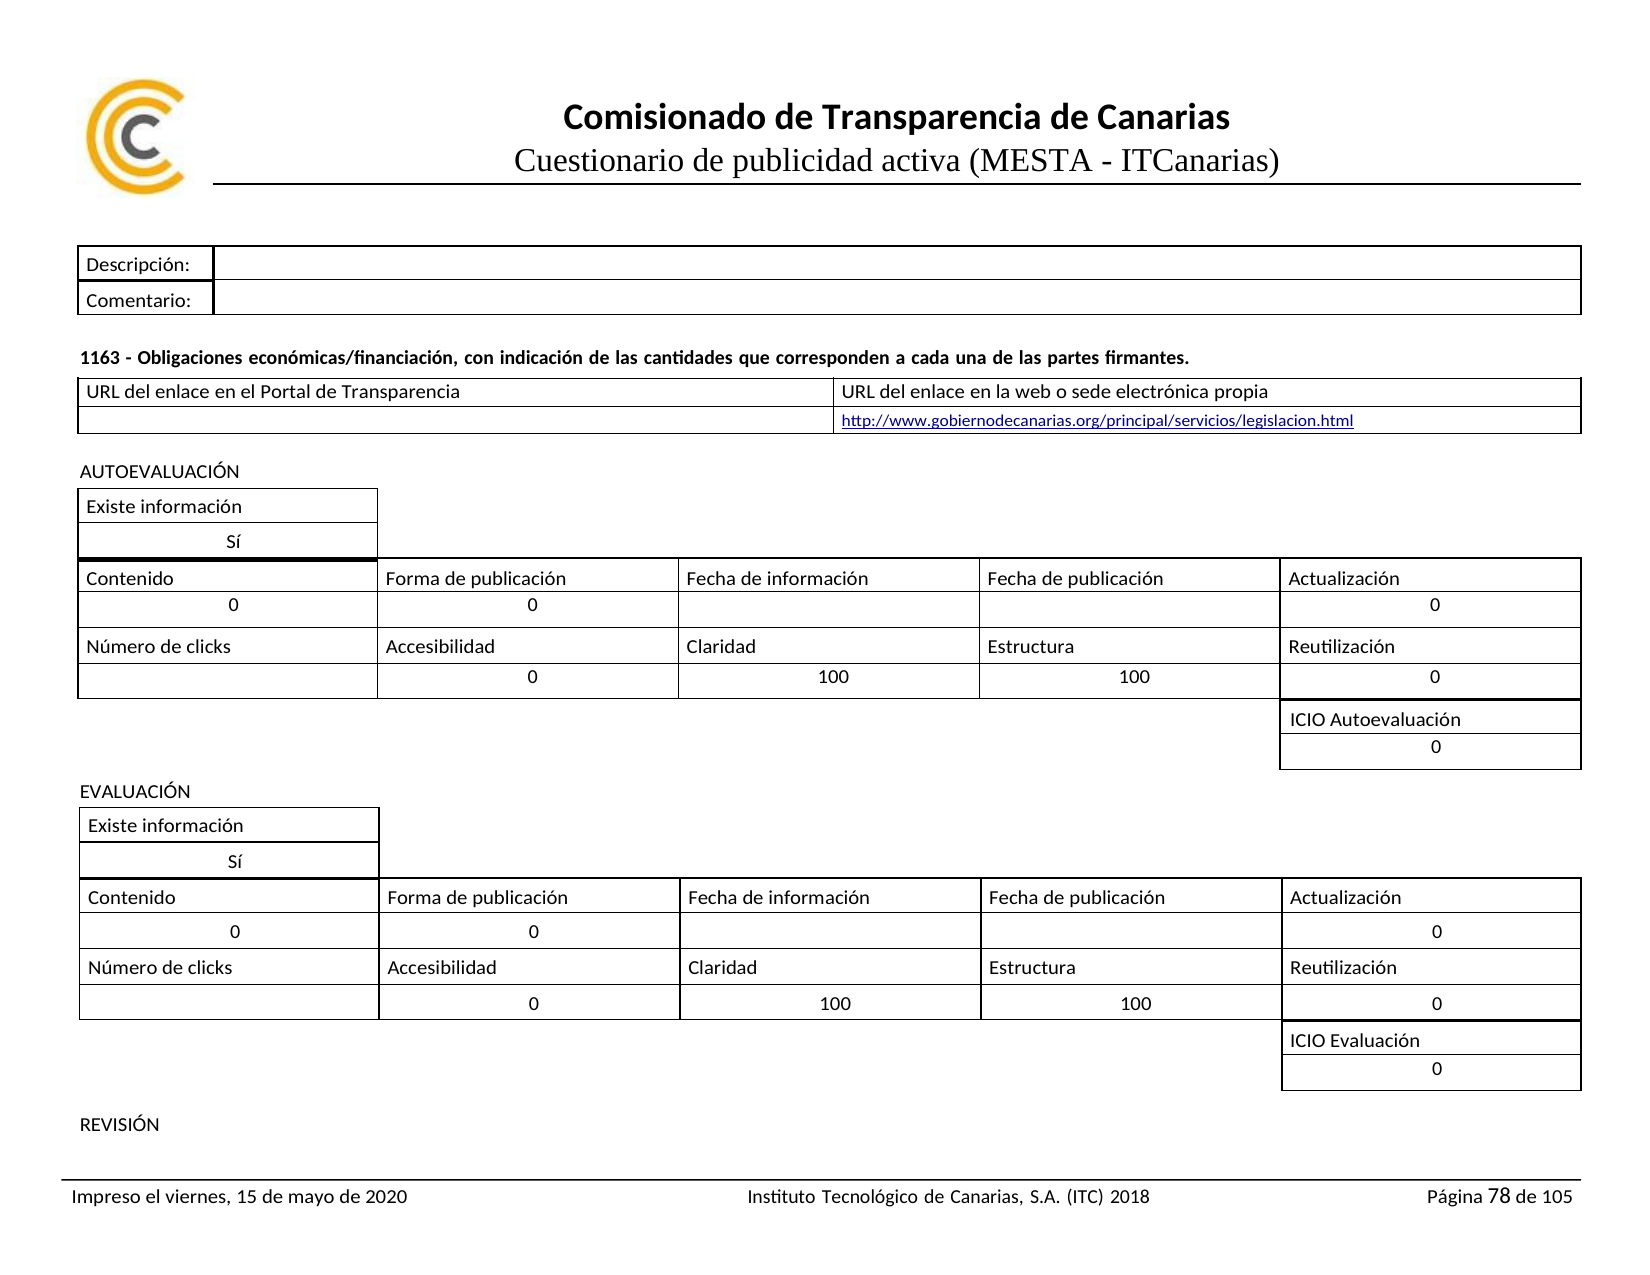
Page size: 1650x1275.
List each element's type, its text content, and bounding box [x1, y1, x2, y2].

text REVISIÓN [79, 1112, 1594, 1136]
table_cell 0 [380, 985, 679, 1018]
table_cell Número de clicks [80, 949, 378, 983]
table_cell ICIO Evaluación [1283, 1022, 1580, 1054]
table_cell ICIO Autoevaluación [1281, 701, 1580, 733]
table_cell 0 [79, 592, 377, 626]
table_cell Fecha de publicación [982, 879, 1281, 912]
table_cell Fecha de publicación [980, 559, 1279, 591]
table_cell 0 [380, 913, 679, 947]
table_cell [79, 407, 833, 432]
table_cell [980, 592, 1279, 626]
table_cell 0 [1283, 913, 1580, 947]
table_header Existe información [80, 808, 378, 841]
table_cell http://www.gobiernodecanarias.org/principal/servicios/legislacion.html [834, 407, 1580, 432]
table_cell Número de clicks [79, 628, 377, 662]
table_cell Claridad [679, 628, 979, 662]
table_cell 0 [378, 592, 678, 626]
table_cell 0 [1281, 664, 1580, 697]
table_cell Actualización [1281, 559, 1580, 591]
table_cell [80, 985, 378, 1018]
table_cell Comentario: [79, 282, 212, 314]
table_cell Sí [80, 843, 378, 877]
table_header Descripción: [79, 247, 212, 278]
table_cell 0 [1281, 592, 1580, 626]
table_cell 100 [980, 664, 1279, 697]
table_cell [80, 1020, 1281, 1089]
table_cell Actualización [1283, 879, 1580, 912]
table_cell Sí [79, 523, 377, 557]
table_header [380, 807, 1581, 877]
table_cell [78, 699, 1279, 768]
table_header Existe información [79, 489, 377, 522]
table_cell [79, 664, 377, 697]
table_cell 100 [679, 664, 979, 697]
table_cell 0 [1283, 985, 1580, 1018]
table_cell Forma de publicación [378, 559, 678, 591]
table_cell Estructura [982, 949, 1281, 983]
table_cell 0 [378, 664, 678, 697]
table_cell Contenido [79, 562, 377, 591]
table_cell 0 [1281, 734, 1580, 768]
table_cell Reutilización [1281, 628, 1580, 662]
table_cell Fecha de información [681, 879, 980, 912]
table_header URL del enlace en el Portal de Transparencia [79, 379, 833, 406]
table_cell 100 [681, 985, 980, 1018]
table_header URL del enlace en la web o sede electrónica propia [834, 379, 1580, 406]
table_cell 0 [80, 913, 378, 947]
table_cell Estructura [980, 628, 1279, 662]
text EVALUACIÓN [79, 779, 1594, 803]
table_cell Fecha de información [679, 559, 979, 591]
table_cell [215, 280, 1580, 314]
table_cell Accesibilidad [378, 628, 678, 662]
table_cell [681, 913, 980, 947]
table_header [378, 488, 1581, 557]
table_cell 0 [1283, 1055, 1580, 1089]
table_cell Reutilización [1283, 949, 1580, 983]
table_cell Claridad [681, 949, 980, 983]
table_header [215, 247, 1580, 278]
text AUTOEVALUACIÓN [79, 459, 1594, 484]
table_cell Accesibilidad [380, 949, 679, 983]
table_cell Forma de publicación [380, 879, 679, 912]
table_cell Contenido [80, 880, 378, 912]
table_cell 100 [982, 985, 1281, 1018]
text 1163 - Obligaciones económicas/financiación, con indicación de las cantidades que corresponden a cada una de las partes firmantes. [79, 345, 1594, 369]
table_cell [679, 592, 979, 626]
table_cell [982, 913, 1281, 947]
